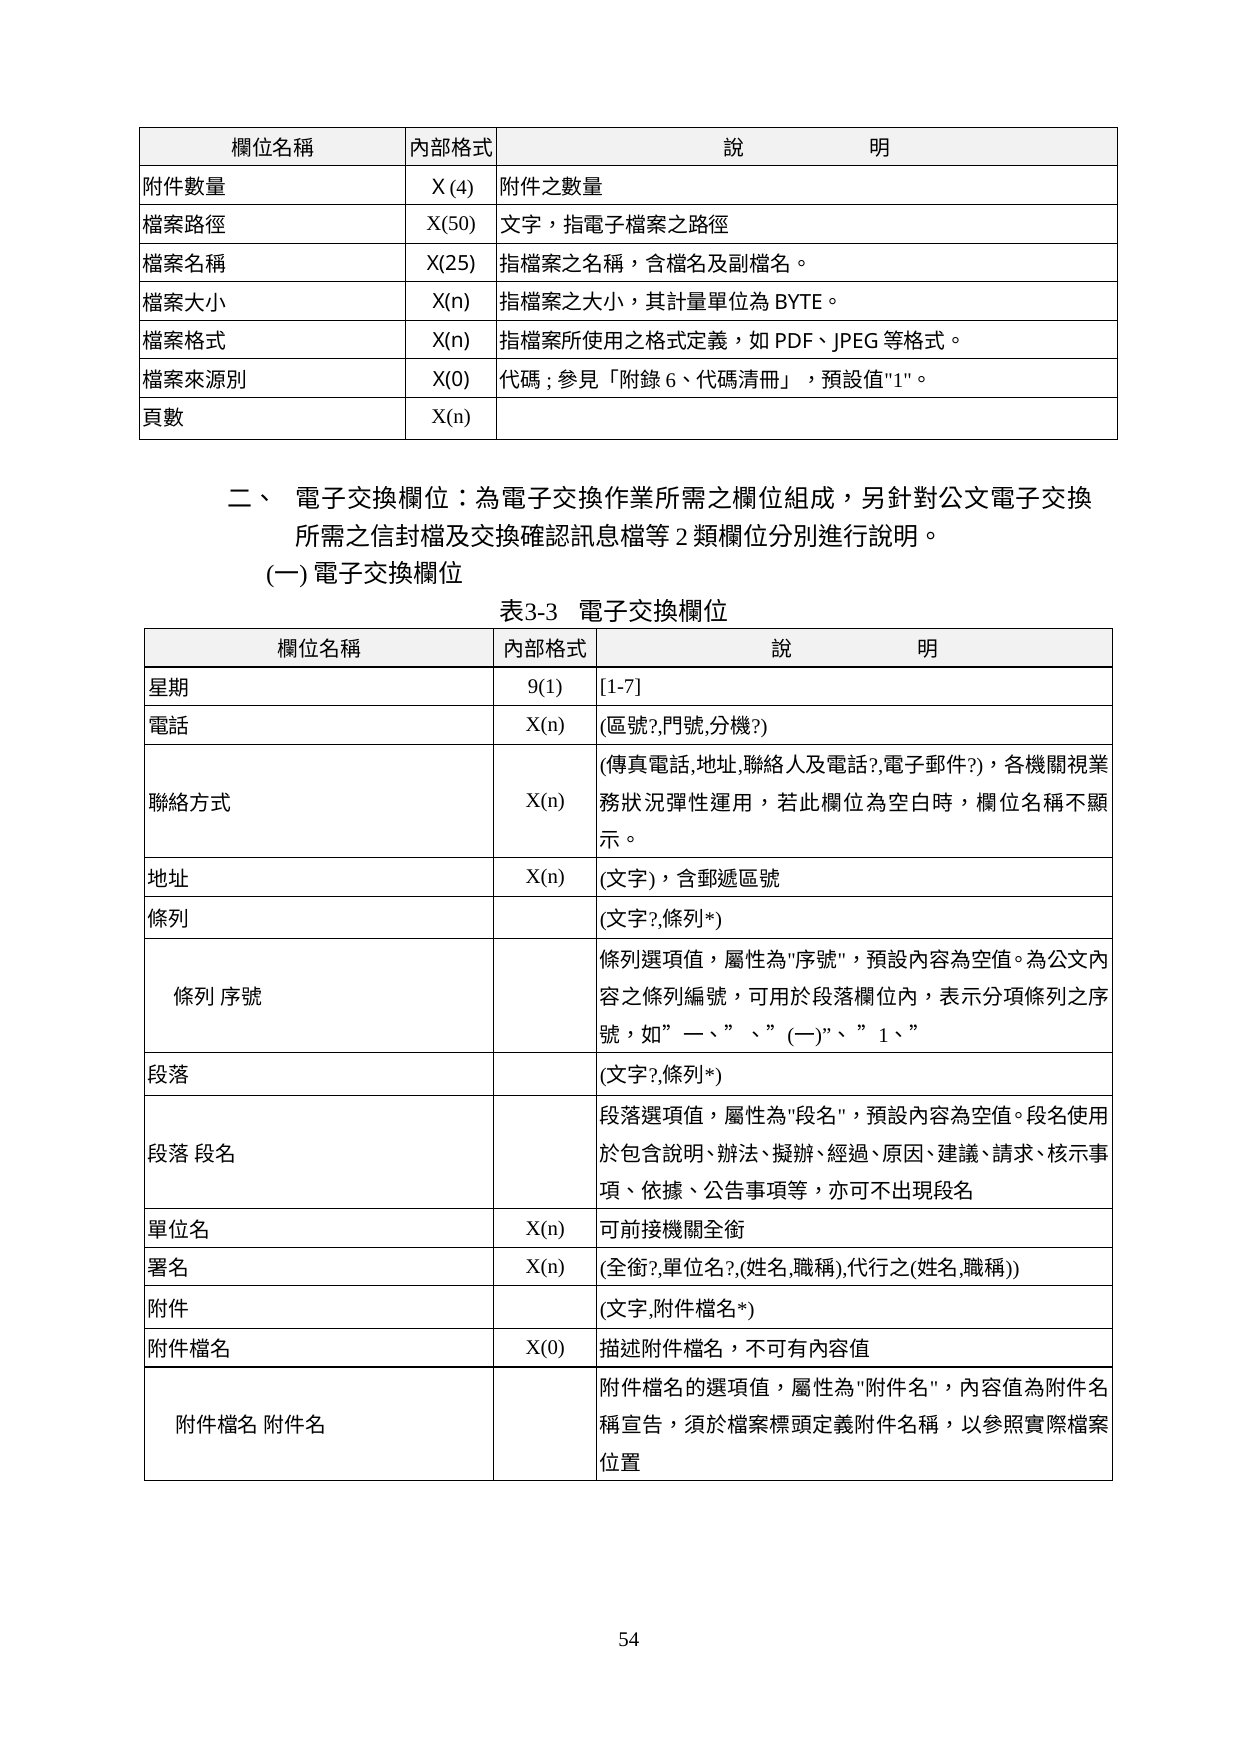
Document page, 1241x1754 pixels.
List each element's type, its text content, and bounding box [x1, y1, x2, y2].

table_cell 附件檔名的選項值，屬性為"附件名"，內容值為附件名稱宣告，須於檔案標頭定義附件名稱，以參照實際檔案位置 [597, 1368, 1112, 1480]
table_cell 電話 [145, 706, 493, 743]
table_cell 檔案來源別 [140, 359, 405, 397]
table_cell 附件檔名 [145, 1329, 493, 1366]
table_cell 附件之數量 [497, 166, 1117, 204]
table_cell 檔案格式 [140, 321, 405, 358]
table_cell (文字)，含郵遞區號 [597, 858, 1112, 896]
table_header 欄位名稱 [140, 128, 405, 165]
table_header 說 明 [597, 629, 1112, 666]
table_cell 附件 [145, 1286, 493, 1328]
table_cell [494, 1053, 596, 1094]
table_cell [494, 1286, 596, 1328]
table_cell X(25) [406, 244, 496, 281]
table_cell 指檔案所使用之格式定義，如PDF、JPEG等格式。 [497, 321, 1117, 358]
list 電子交換欄位 [162, 590, 1094, 628]
table_cell 段落 [145, 1053, 493, 1094]
table_cell 聯絡方式 [145, 745, 493, 857]
table_cell [494, 1368, 596, 1480]
table_cell X(n) [494, 1209, 596, 1247]
table_cell (文字?,條列*) [597, 897, 1112, 938]
table_cell [494, 939, 596, 1052]
table_cell 單位名 [145, 1209, 493, 1247]
subtitle (一) 電子交換欄位 [227, 553, 1094, 590]
table_cell 地址 [145, 858, 493, 896]
table_cell X(n) [494, 858, 596, 896]
table_header 內部格式 [494, 629, 596, 666]
table_cell (區號?,門號,分機?) [597, 706, 1112, 743]
table_cell [494, 897, 596, 938]
table_cell (文字?,條列*) [597, 1053, 1112, 1094]
table_cell [497, 398, 1117, 439]
table_cell 代碼 ; 參見「附錄6、代碼清冊」，預設值"1"。 [497, 359, 1117, 397]
table_cell 指檔案之大小，其計量單位為BYTE。 [497, 282, 1117, 319]
table_cell 條列選項值，屬性為"序號"，預設內容為空值。為公文內容之條列編號，可用於段落欄位內，表示分項條列之序號，如”一、”、”(一)”、 ”1、” [597, 939, 1112, 1052]
table_cell Ｘ(4) [406, 166, 496, 204]
table_cell X(n) [406, 398, 496, 439]
table_cell X(n) [494, 745, 596, 857]
table_cell 附件數量 [140, 166, 405, 204]
table_cell (傳真電話,地址,聯絡人及電話?,電子郵件?)，各機關視業務狀況彈性運用，若此欄位為空白時，欄位名稱不顯示。 [597, 745, 1112, 857]
table_cell 檔案名稱 [140, 244, 405, 281]
table_cell 檔案大小 [140, 282, 405, 319]
table_cell 檔案路徑 [140, 205, 405, 242]
table_cell X(n) [494, 706, 596, 743]
table_cell 條列 序號 [145, 939, 493, 1052]
table_cell X(n) [494, 1248, 596, 1285]
table_header 欄位名稱 [145, 629, 493, 666]
table_cell X(0) [406, 359, 496, 397]
table_cell [1-7] [597, 668, 1112, 705]
table_cell 9(1) [494, 668, 596, 705]
table_cell 可前接機關全銜 [597, 1209, 1112, 1247]
table_cell X(n) [406, 321, 496, 358]
table_cell [494, 1096, 596, 1208]
table_cell X(n) [406, 282, 496, 319]
table_cell 段落選項值，屬性為"段名"，預設內容為空值。段名使用於包含說明、辦法、擬辦、經過、原因、建議、請求、核示事項、依據、公告事項等，亦可不出現段名 [597, 1096, 1112, 1208]
table_cell 描述附件檔名，不可有內容值 [597, 1329, 1112, 1366]
table_cell X(0) [494, 1329, 596, 1366]
table_cell X(50) [406, 205, 496, 242]
table_cell 指檔案之名稱，含檔名及副檔名。 [497, 244, 1117, 281]
subtitle 電子交換欄位：為電子交換作業所需之欄位組成，另針對公文電子交換所需之信封檔及交換確認訊息檔等2類欄位分別進行說明。 [227, 478, 1094, 553]
table_cell 頁數 [140, 398, 405, 439]
table_cell 段落 段名 [145, 1096, 493, 1208]
table_cell 文字，指電子檔案之路徑 [497, 205, 1117, 242]
table_cell 署名 [145, 1248, 493, 1285]
table_header 內部格式 [406, 128, 496, 165]
table_cell (全銜?,單位名?,(姓名,職稱),代行之(姓名,職稱)) [597, 1248, 1112, 1285]
table_cell 條列 [145, 897, 493, 938]
table_cell 星期 [145, 668, 493, 705]
table_header 說 明 [497, 128, 1117, 165]
table_cell 附件檔名 附件名 [145, 1368, 493, 1480]
table_cell (文字,附件檔名*) [597, 1286, 1112, 1328]
